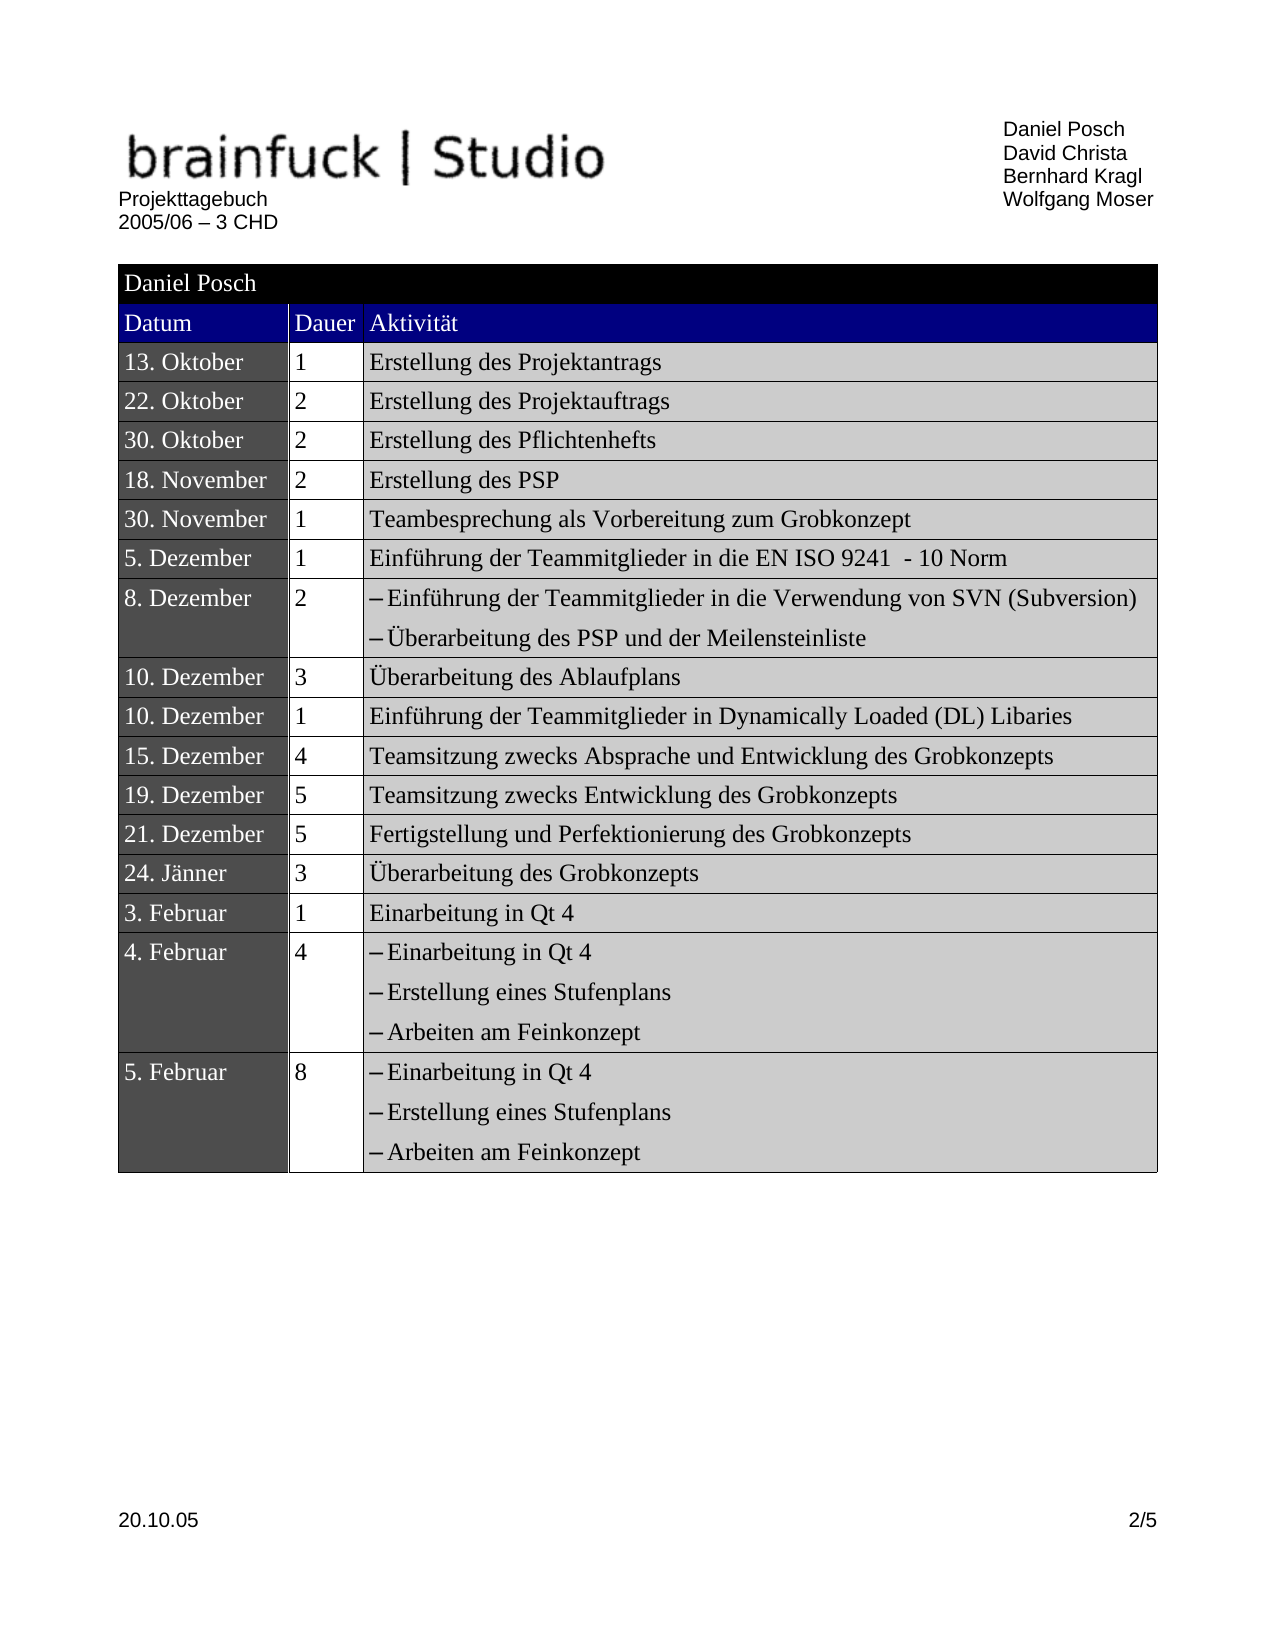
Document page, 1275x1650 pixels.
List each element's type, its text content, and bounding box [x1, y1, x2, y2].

table_cell 1 [290, 343, 363, 381]
table_cell 18. November [119, 461, 288, 499]
table_cell 1 [290, 698, 363, 736]
table_cell 5 [290, 776, 363, 814]
table_cell 3 [290, 658, 363, 697]
table_cell 22. Oktober [119, 382, 288, 421]
table_cell 8. Dezember [119, 579, 288, 657]
table_cell 8 [290, 1053, 363, 1172]
table_cell 4. Februar [119, 933, 288, 1052]
table_cell 19. Dezember [119, 776, 288, 814]
table_cell Einarbeitung in Qt 4 Erstellung eines Stufenplans Arbeiten am Feinkonzept [364, 1053, 1157, 1172]
table_cell Einführung der Teammitglieder in Dynamically Loaded (DL) Libaries [364, 698, 1157, 736]
table_cell 13. Oktober [119, 343, 288, 381]
table_cell 10. Dezember [119, 698, 288, 736]
table_cell Erstellung des PSP [364, 461, 1157, 499]
table_cell 4 [290, 737, 363, 775]
table_cell 5 [290, 815, 363, 854]
table_header Daniel Posch [119, 265, 1157, 303]
picture [118, 118, 609, 187]
table_cell 10. Dezember [119, 658, 288, 697]
table_cell Einarbeitung in Qt 4 [364, 894, 1157, 932]
table_cell 1 [290, 894, 363, 932]
table_cell Erstellung des Projektantrags [364, 343, 1157, 381]
table_cell 4 [290, 933, 363, 1052]
table_cell 2 [290, 422, 363, 460]
table_cell 30. Oktober [119, 422, 288, 460]
table_cell 3 [290, 855, 363, 893]
table_cell Dauer [290, 304, 363, 342]
table_cell Fertigstellung und Perfektionierung des Grobkonzepts [364, 815, 1157, 854]
table_cell 21. Dezember [119, 815, 288, 854]
table_cell Überarbeitung des Ablaufplans [364, 658, 1157, 697]
table_cell 1 [290, 500, 363, 539]
table_cell 5. Februar [119, 1053, 288, 1172]
table_cell Teambesprechung als Vorbereitung zum Grobkonzept [364, 500, 1157, 539]
table_cell 3. Februar [119, 894, 288, 932]
table_cell 2 [290, 461, 363, 499]
table_cell 5. Dezember [119, 540, 288, 578]
table_cell Teamsitzung zwecks Absprache und Entwicklung des Grobkonzepts [364, 737, 1157, 775]
table_cell 2 [290, 382, 363, 421]
table_cell 15. Dezember [119, 737, 288, 775]
table_cell Überarbeitung des Grobkonzepts [364, 855, 1157, 893]
table_cell Erstellung des Pflichtenhefts [364, 422, 1157, 460]
table_cell Aktivität [364, 304, 1157, 342]
table_cell Einführung der Teammitglieder in die EN ISO 9241 - 10 Norm [364, 540, 1157, 578]
table_cell Datum [119, 304, 288, 342]
table_cell Erstellung des Projektauftrags [364, 382, 1157, 421]
table_cell 30. November [119, 500, 288, 539]
table_cell 1 [290, 540, 363, 578]
table_cell 24. Jänner [119, 855, 288, 893]
table_cell Teamsitzung zwecks Entwicklung des Grobkonzepts [364, 776, 1157, 814]
table_cell Einarbeitung in Qt 4 Erstellung eines Stufenplans Arbeiten am Feinkonzept [364, 933, 1157, 1052]
table_cell 2 [290, 579, 363, 657]
table_cell Einführung der Teammitglieder in die Verwendung von SVN (Subversion) Überarbeitung des PSP und der Meilensteinliste [364, 579, 1157, 657]
